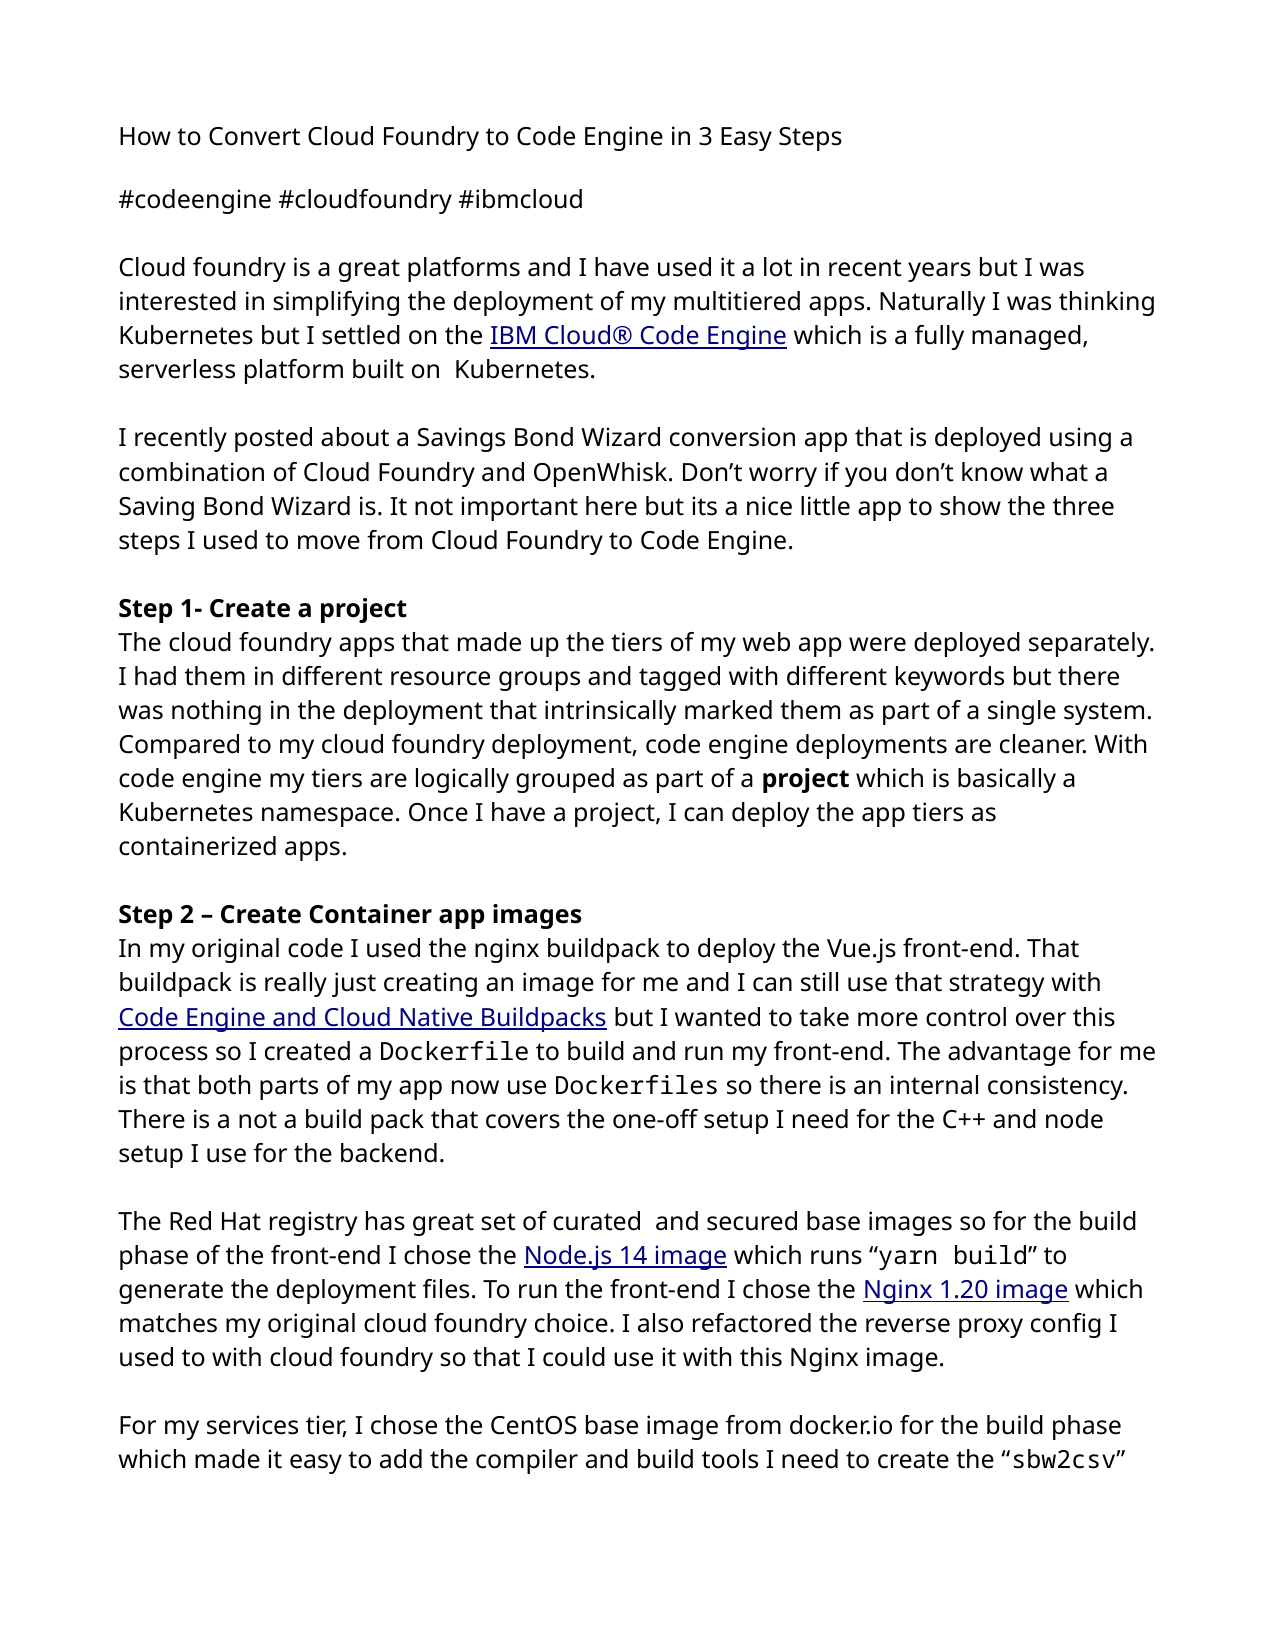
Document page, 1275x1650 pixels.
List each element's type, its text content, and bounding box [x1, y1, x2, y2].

text I recently posted about a Savings Bond Wizard conversion app that is deployed using a combination of Cloud Foundry and OpenWhisk. Don’t worry if you don’t know what a Saving Bond Wizard is. It not important here but its a nice little app to show the three steps I used to move from Cloud Foundry to Code Engine. [118, 420, 1157, 556]
text Cloud foundry is a great platforms and I have used it a lot in recent years but I was interested in simplifying the deployment of my multitiered apps. Naturally I was thinking Kubernetes but I settled on the IBM Cloud® Code Engine which is a fully managed, serverless platform built on Kubernetes. [118, 250, 1157, 386]
text The cloud foundry apps that made up the tiers of my web app were deployed separately. I had them in different resource groups and tagged with different keywords but there was nothing in the deployment that intrinsically marked them as part of a single system. Compared to my cloud foundry deployment, code engine deployments are cleaner. With code engine my tiers are logically grouped as part of a project which is basically a Kubernetes namespace. Once I have a project, I can deploy the app tiers as containerized apps. [118, 624, 1157, 863]
text Step 2 – Create Container app images [118, 897, 1157, 931]
text In my original code I used the nginx buildpack to deploy the Vue.js front-end. That buildpack is really just creating an image for me and I can still use that strategy with Code Engine and Cloud Native Buildpacks but I wanted to take more control over this process so I created a Dockerfile to build and run my front-end. The advantage for me is that both parts of my app now use Dockerfiles so there is an internal consistency. There is a not a build pack that covers the one-off setup I need for the C++ and node setup I use for the backend. [118, 931, 1157, 1169]
text For my services tier, I chose the CentOS base image from docker.io for the build phase which made it easy to add the compiler and build tools I need to create the “sbw2csv” [118, 1408, 1157, 1476]
text Step 1- Create a project [118, 590, 1157, 624]
text #codeengine #cloudfoundry #ibmcloud [118, 182, 1157, 216]
text The Red Hat registry has great set of curated and secured base images so for the build phase of the front-end I chose the Node.js 14 image which runs “yarn build” to generate the deployment files. To run the front-end I chose the Nginx 1.20 image which matches my original cloud foundry choice. I also refactored the reverse proxy config I used to with cloud foundry so that I could use it with this Nginx image. [118, 1203, 1157, 1374]
